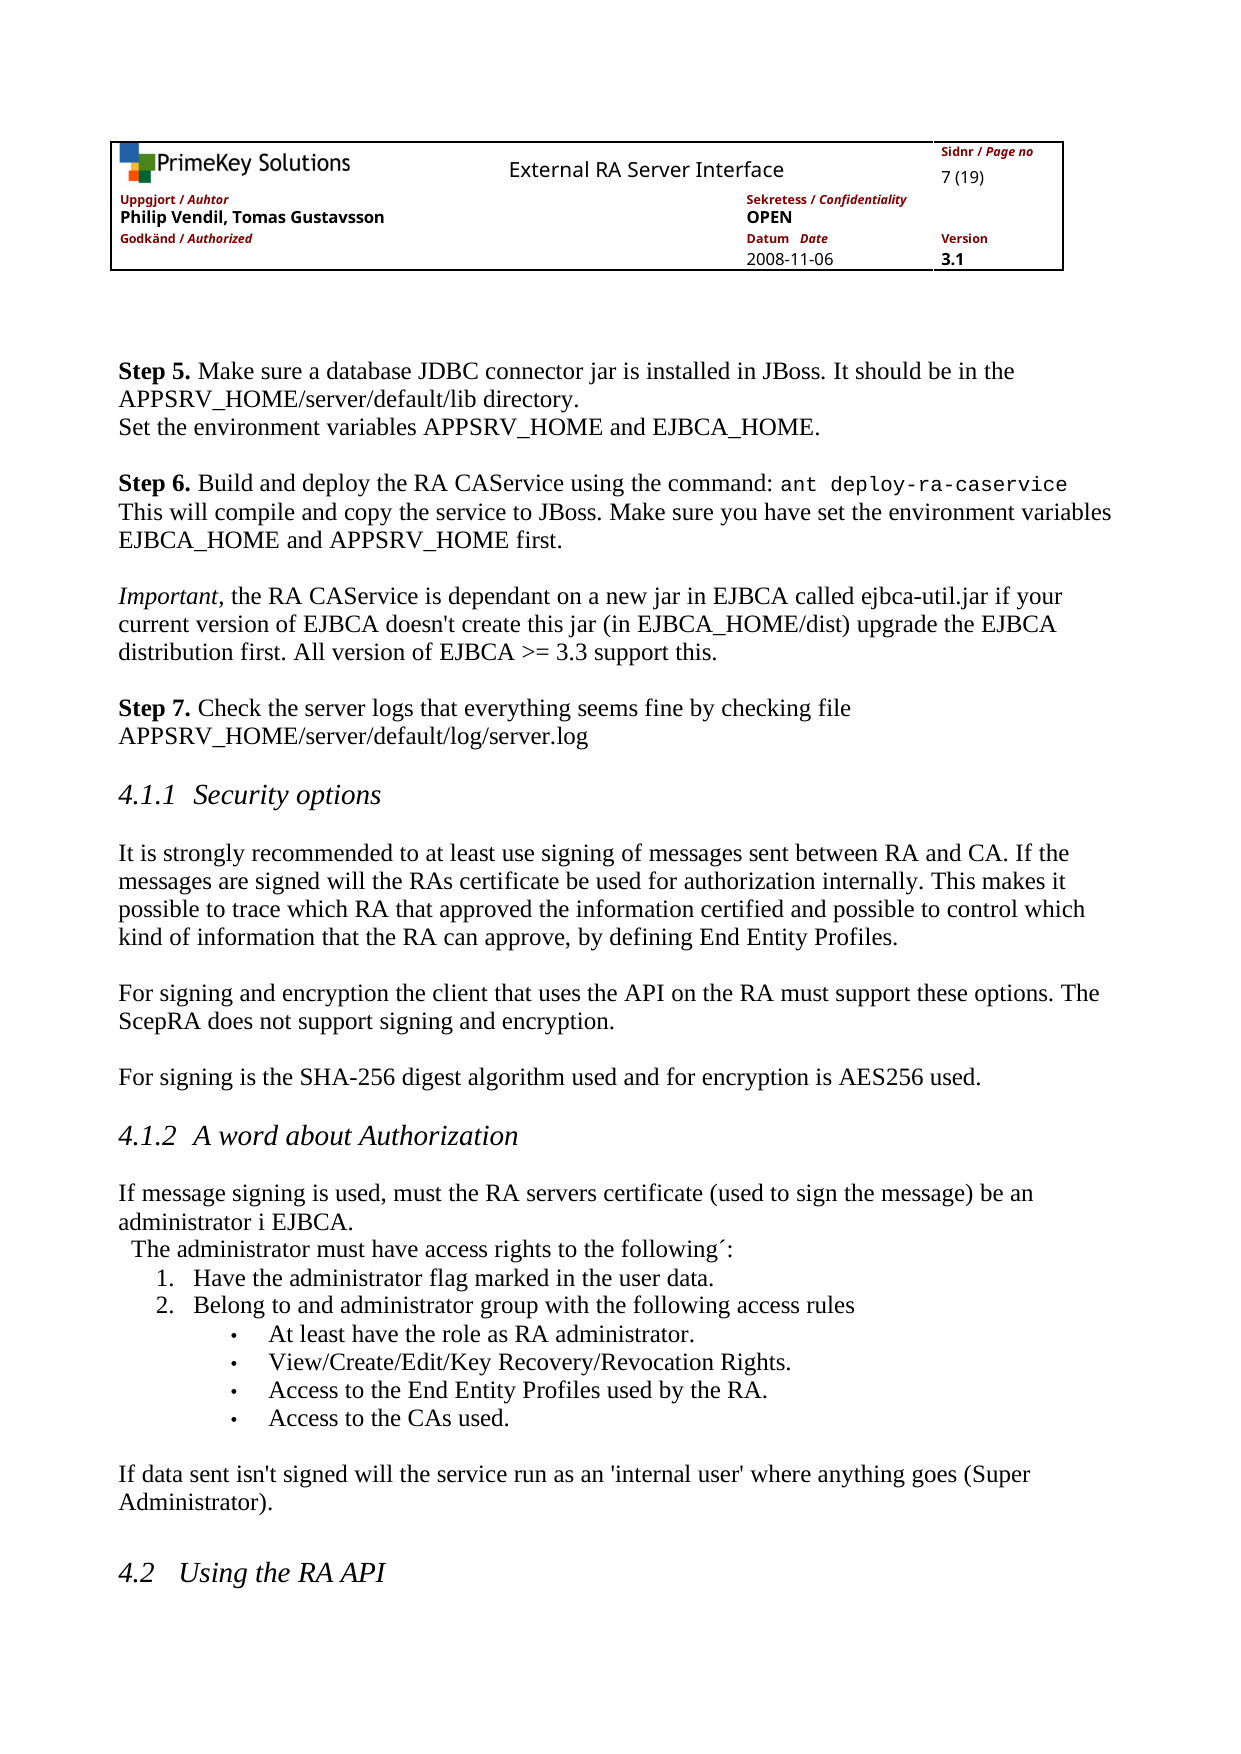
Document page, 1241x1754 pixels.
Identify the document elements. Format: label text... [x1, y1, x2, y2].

text For signing is the SHA-256 digest algorithm used and for encryption is AES256 used. [118, 1063, 1122, 1091]
list Belong to and administrator group with the following access rules [156, 1291, 1122, 1319]
subtitle Security options [118, 778, 1122, 811]
text If data sent isn't signed will the service run as an 'internal user' where anything goes (Super Administrator). [118, 1459, 1122, 1516]
list Access to the CAs used. [231, 1403, 1122, 1432]
text This will compile and copy the service to JBoss. Make sure you have set the environment variables EJBCA_HOME and APPSRV_HOME first. [118, 498, 1122, 554]
text Important, the RA CAService is dependant on a new jar in EJBCA called ejbca-util.jar if your current version of EJBCA doesn't create this jar (in EJBCA_HOME/dist) upgrade the EJBCA distribution first. All version of EJBCA >= 3.3 support this. [118, 582, 1122, 666]
text Step 6. Build and deploy the RA CAService using the command: ant deploy-ra-caservice [118, 469, 1122, 498]
text Step 7. Check the server logs that everything seems fine by checking file APPSRV_HOME/server/default/log/server.log [118, 694, 1122, 750]
list Access to the End Entity Profiles used by the RA. [231, 1376, 1122, 1403]
text It is strongly recommended to at least use signing of messages sent between RA and CA. If the messages are signed will the RAs certificate be used for authorization internally. This makes it possible to trace which RA that approved the information certified and possible to control which kind of information that the RA can approve, by defining End Entity Profiles. [118, 839, 1122, 951]
text For signing and encryption the client that uses the API on the RA must support these options. The ScepRA does not support signing and encryption. [118, 979, 1122, 1035]
text The administrator must have access rights to the following´: [118, 1235, 1122, 1263]
text Step 5. Make sure a database JDBC connector jar is installed in JBoss. It should be in the APPSRV_HOME/server/default/lib directory. [118, 357, 1122, 413]
list Have the administrator flag marked in the user data. [156, 1263, 1122, 1291]
list View/Create/Edit/Key Recovery/Revocation Rights. [231, 1347, 1122, 1376]
subtitle Using the RA API [118, 1556, 1122, 1589]
text If message signing is used, must the RA servers certificate (used to sign the message) be an administrator i EJBCA. [118, 1179, 1122, 1235]
subtitle A word about Authorization [118, 1119, 1122, 1151]
list At least have the role as RA administrator. [231, 1319, 1122, 1347]
text Set the environment variables APPSRV_HOME and EJBCA_HOME. [118, 413, 1122, 441]
